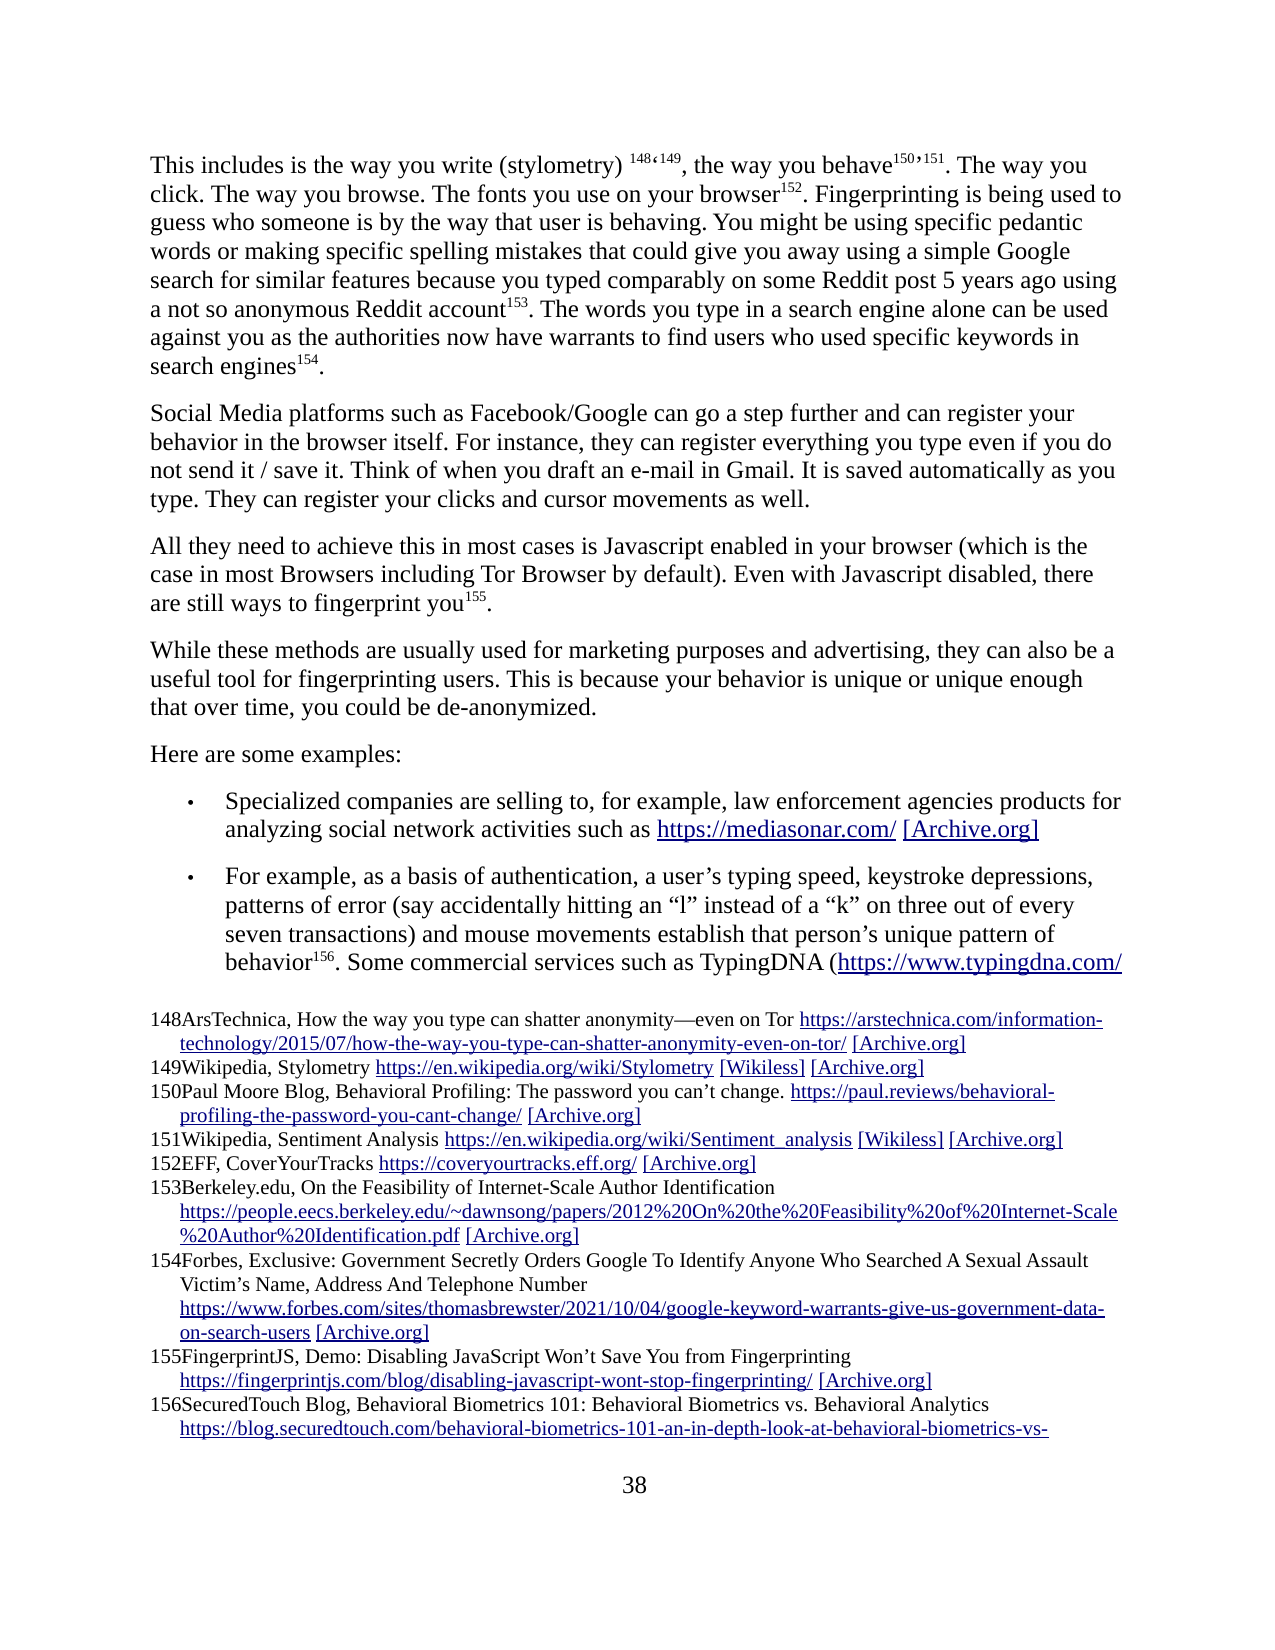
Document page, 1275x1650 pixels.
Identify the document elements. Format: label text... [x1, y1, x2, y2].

text EFF, CoverYourTracks https://coveryourtracks.eff.org/ [Archive.org] [150, 1151, 1125, 1175]
text ArsTechnica, How the way you type can shatter anonymity—even on Tor https://arstechnica.com/information-technology/2015/07/how-the-way-you-type-can-shatter-anonymity-even-on-tor/ [Archive.org] [150, 1007, 1125, 1055]
list For example, as a basis of authentication, a user’s typing speed, keystroke depressions, patterns of error (say accidentally hitting an “l” instead of a “k” on three out of every seven transactions) and mouse movements establish that person’s unique pattern of behavior. Some commercial services such as TypingDNA (https://www.typingdna.com/ [187, 861, 1125, 976]
text Wikipedia, Stylometry https://en.wikipedia.org/wiki/Stylometry [Wikiless] [Archive.org] [150, 1055, 1125, 1079]
text Berkeley.edu, On the Feasibility of Internet-Scale Author Identification https://people.eecs.berkeley.edu/~dawnsong/papers/2012%20On%20the%20Feasibility%20of%20Internet-Scale%20Author%20Identification.pdf [Archive.org] [150, 1175, 1125, 1247]
list Specialized companies are selling to, for example, law enforcement agencies products for analyzing social network activities such as https://mediasonar.com/ [Archive.org] [187, 786, 1125, 843]
text This includes is the way you write (stylometry) ‘, the way you behave’. The way you click. The way you browse. The fonts you use on your browser. Fingerprinting is being used to guess who someone is by the way that user is behaving. You might be using specific pedantic words or making specific spelling mistakes that could give you away using a simple Google search for similar features because you typed comparably on some Reddit post 5 years ago using a not so anonymous Reddit account. The words you type in a search engine alone can be used against you as the authorities now have warrants to find users who used specific keywords in search engines. [150, 150, 1125, 380]
text Paul Moore Blog, Behavioral Profiling: The password you can’t change. https://paul.reviews/behavioral-profiling-the-password-you-cant-change/ [Archive.org] [150, 1079, 1125, 1127]
text Forbes, Exclusive: Government Secretly Orders Google To Identify Anyone Who Searched A Sexual Assault Victim’s Name, Address And Telephone Number https://www.forbes.com/sites/thomasbrewster/2021/10/04/google-keyword-warrants-give-us-government-data-on-search-users [Archive.org] [150, 1247, 1125, 1344]
text While these methods are usually used for marketing purposes and advertising, they can also be a useful tool for fingerprinting users. This is because your behavior is unique or unique enough that over time, you could be de-anonymized. [150, 635, 1125, 721]
text Social Media platforms such as Facebook/Google can go a step further and can register your behavior in the browser itself. For instance, they can register everything you type even if you do not send it / save it. Think of when you draft an e-mail in Gmail. It is saved automatically as you type. They can register your clicks and cursor movements as well. [150, 398, 1125, 513]
text Here are some examples: [150, 739, 1125, 768]
text Wikipedia, Sentiment Analysis https://en.wikipedia.org/wiki/Sentiment_analysis [Wikiless] [Archive.org] [150, 1127, 1125, 1151]
list SecuredTouch Blog, Behavioral Biometrics 101: Behavioral Biometrics vs. Behavioral Analytics https://blog.securedtouch.com/behavioral-biometrics-101-an-in-depth-look-at-behavioral-biometrics-vs- [150, 1392, 1125, 1440]
text FingerprintJS, Demo: Disabling JavaScript Won’t Save You from Fingerprinting https://fingerprintjs.com/blog/disabling-javascript-wont-stop-fingerprinting/ [Archive.org] [150, 1344, 1125, 1392]
text All they need to achieve this in most cases is Javascript enabled in your browser (which is the case in most Browsers including Tor Browser by default). Even with Javascript disabled, there are still ways to fingerprint you. [150, 531, 1125, 617]
